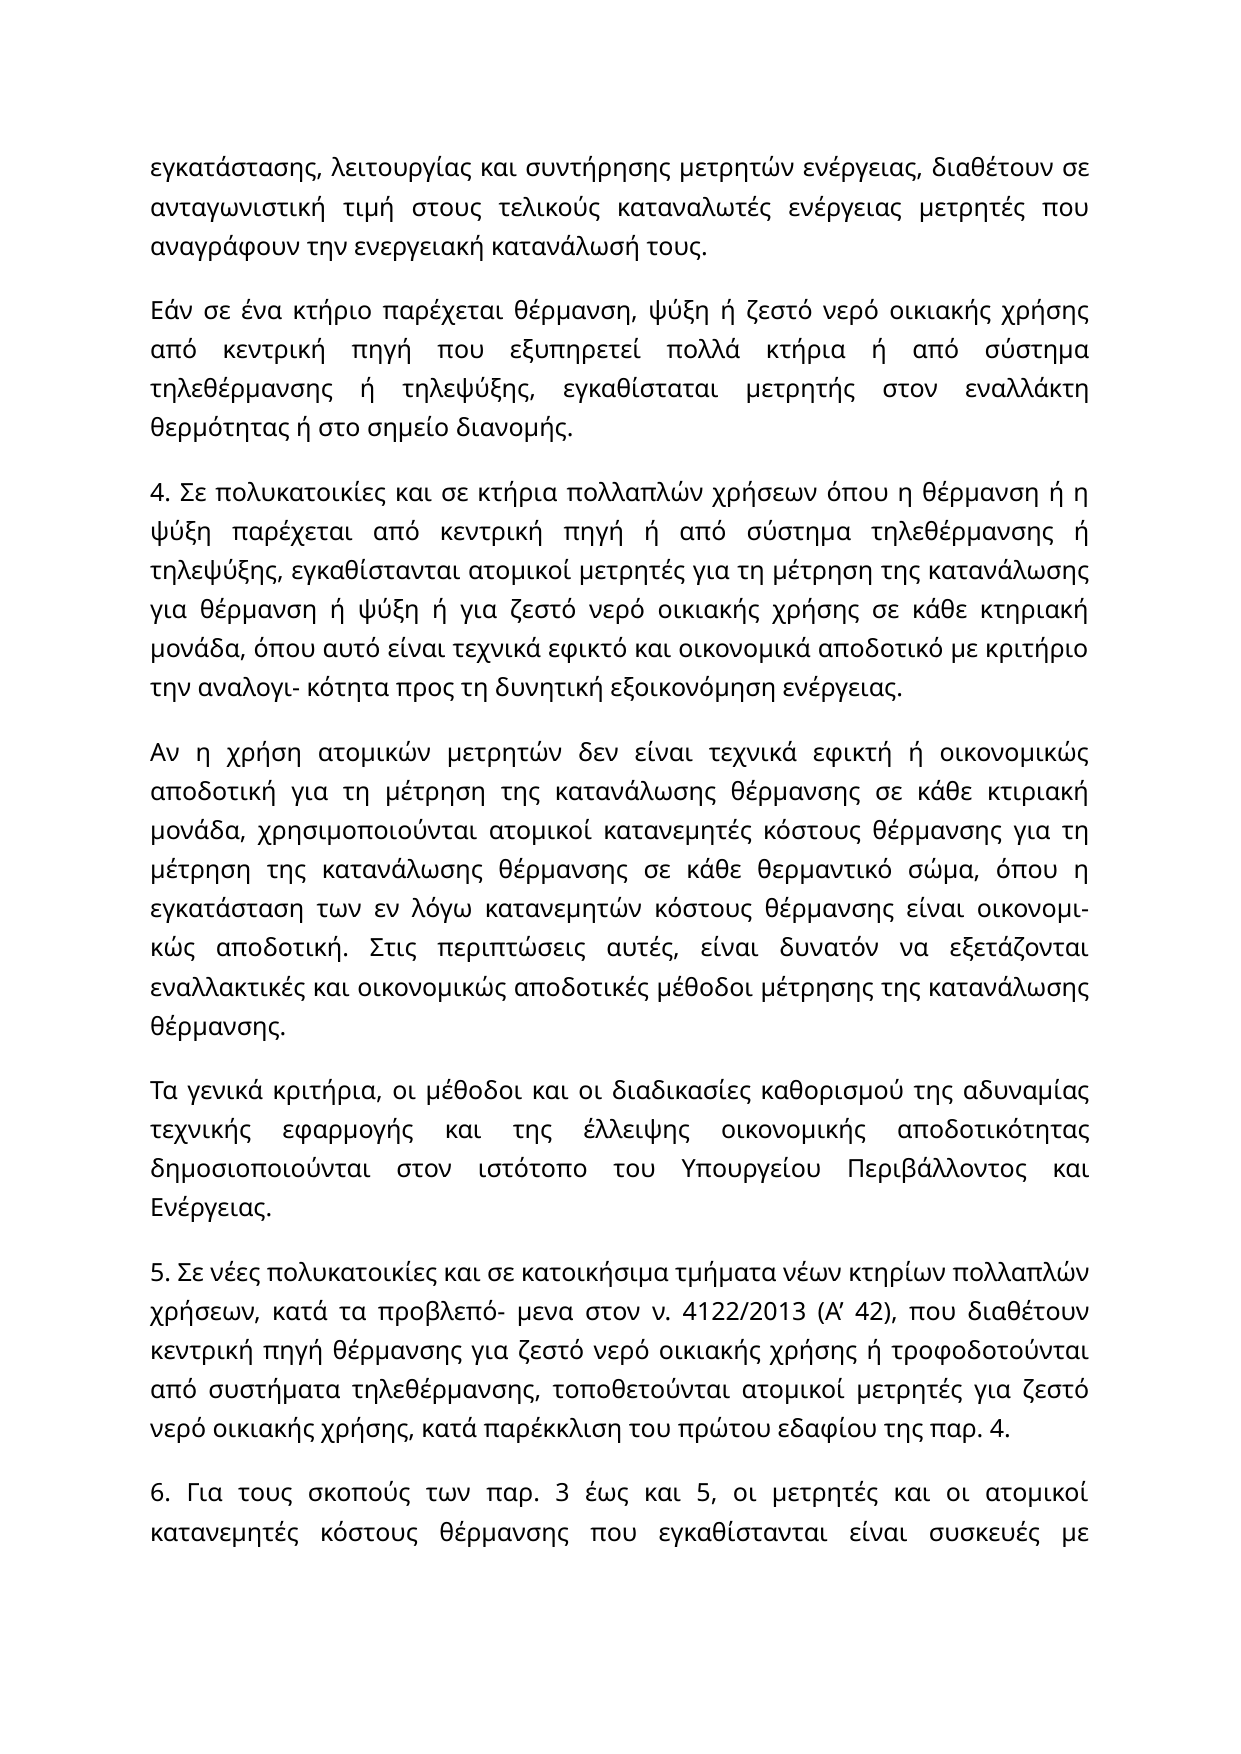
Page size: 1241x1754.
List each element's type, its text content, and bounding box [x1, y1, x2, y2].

text Τα γενικά κριτήρια, οι μέθοδοι και οι διαδικασίες καθορισμού της αδυναμίας τεχνικής εφαρμογής και της έλλειψης οικονομικής αποδοτικότητας δημοσιοποιούνται στον ιστότοπο του Υπουργείου Περιβάλλοντος και Ενέργειας. [150, 1072, 1090, 1224]
text Εάν σε ένα κτήριο παρέχεται θέρμανση, ψύξη ή ζεστό νερό οικιακής χρήσης από κεντρική πηγή που εξυπηρετεί πολλά κτήρια ή από σύστημα τηλεθέρμανσης ή τηλεψύξης, εγκαθίσταται μετρητής στον εναλλάκτη θερμότητας ή στο σημείο διανομής. [150, 292, 1090, 444]
text 4. Σε πολυκατοικίες και σε κτήρια πολλαπλών χρήσεων όπου η θέρμανση ή η ψύξη παρέχεται από κεντρική πηγή ή από σύστημα τηλεθέρμανσης ή τηλεψύξης, εγκαθίστανται ατομικοί μετρητές για τη μέτρηση της κατανάλωσης για θέρμανση ή ψύξη ή για ζεστό νερό οικιακής χρήσης σε κάθε κτηριακή μονάδα, όπου αυτό είναι τεχνικά εφικτό και οικονομικά αποδοτικό με κριτήριο την αναλογι- κότητα προς τη δυνητική εξοικονόμηση ενέργειας. [150, 474, 1090, 704]
text 6. Για τους σκοπούς των παρ. 3 έως και 5, οι μετρητές και οι ατομικοί κατανεμητές κόστους θέρμανσης που εγκαθίστανται είναι συσκευές με [150, 1475, 1090, 1548]
text εγκατάστασης, λειτουργίας και συντήρησης μετρητών ενέργειας, διαθέτουν σε ανταγωνιστική τιμή στους τελικούς καταναλωτές ενέργειας μετρητές που αναγράφουν την ενεργειακή κατανάλωσή τους. [150, 150, 1090, 262]
text 5. Σε νέες πολυκατοικίες και σε κατοικήσιμα τμήματα νέων κτηρίων πολλαπλών χρήσεων, κατά τα προβλεπό- μενα στον ν. 4122/2013 (Α’ 42), που διαθέτουν κεντρική πηγή θέρμανσης για ζεστό νερό οικιακής χρήσης ή τροφοδοτούνται από συστήματα τηλεθέρμανσης, τοποθετούνται ατομικοί μετρητές για ζεστό νερό οικιακής χρήσης, κατά παρέκκλιση του πρώτου εδαφίου της παρ. 4. [150, 1254, 1090, 1445]
text Αν η χρήση ατομικών μετρητών δεν είναι τεχνικά εφικτή ή οικονομικώς αποδοτική για τη μέτρηση της κατανάλωσης θέρμανσης σε κάθε κτιριακή μονάδα, χρησιμοποιούνται ατομικοί κατανεμητές κόστους θέρμανσης για τη μέτρηση της κατανάλωσης θέρμανσης σε κάθε θερμαντικό σώμα, όπου η εγκατάσταση των εν λόγω κατανεμητών κόστους θέρμανσης είναι οικονομι- κώς αποδοτική. Στις περιπτώσεις αυτές, είναι δυνατόν να εξετάζονται εναλλακτικές και οικονομικώς αποδοτικές μέθοδοι μέτρησης της κατανάλωσης θέρμανσης. [150, 734, 1090, 1042]
